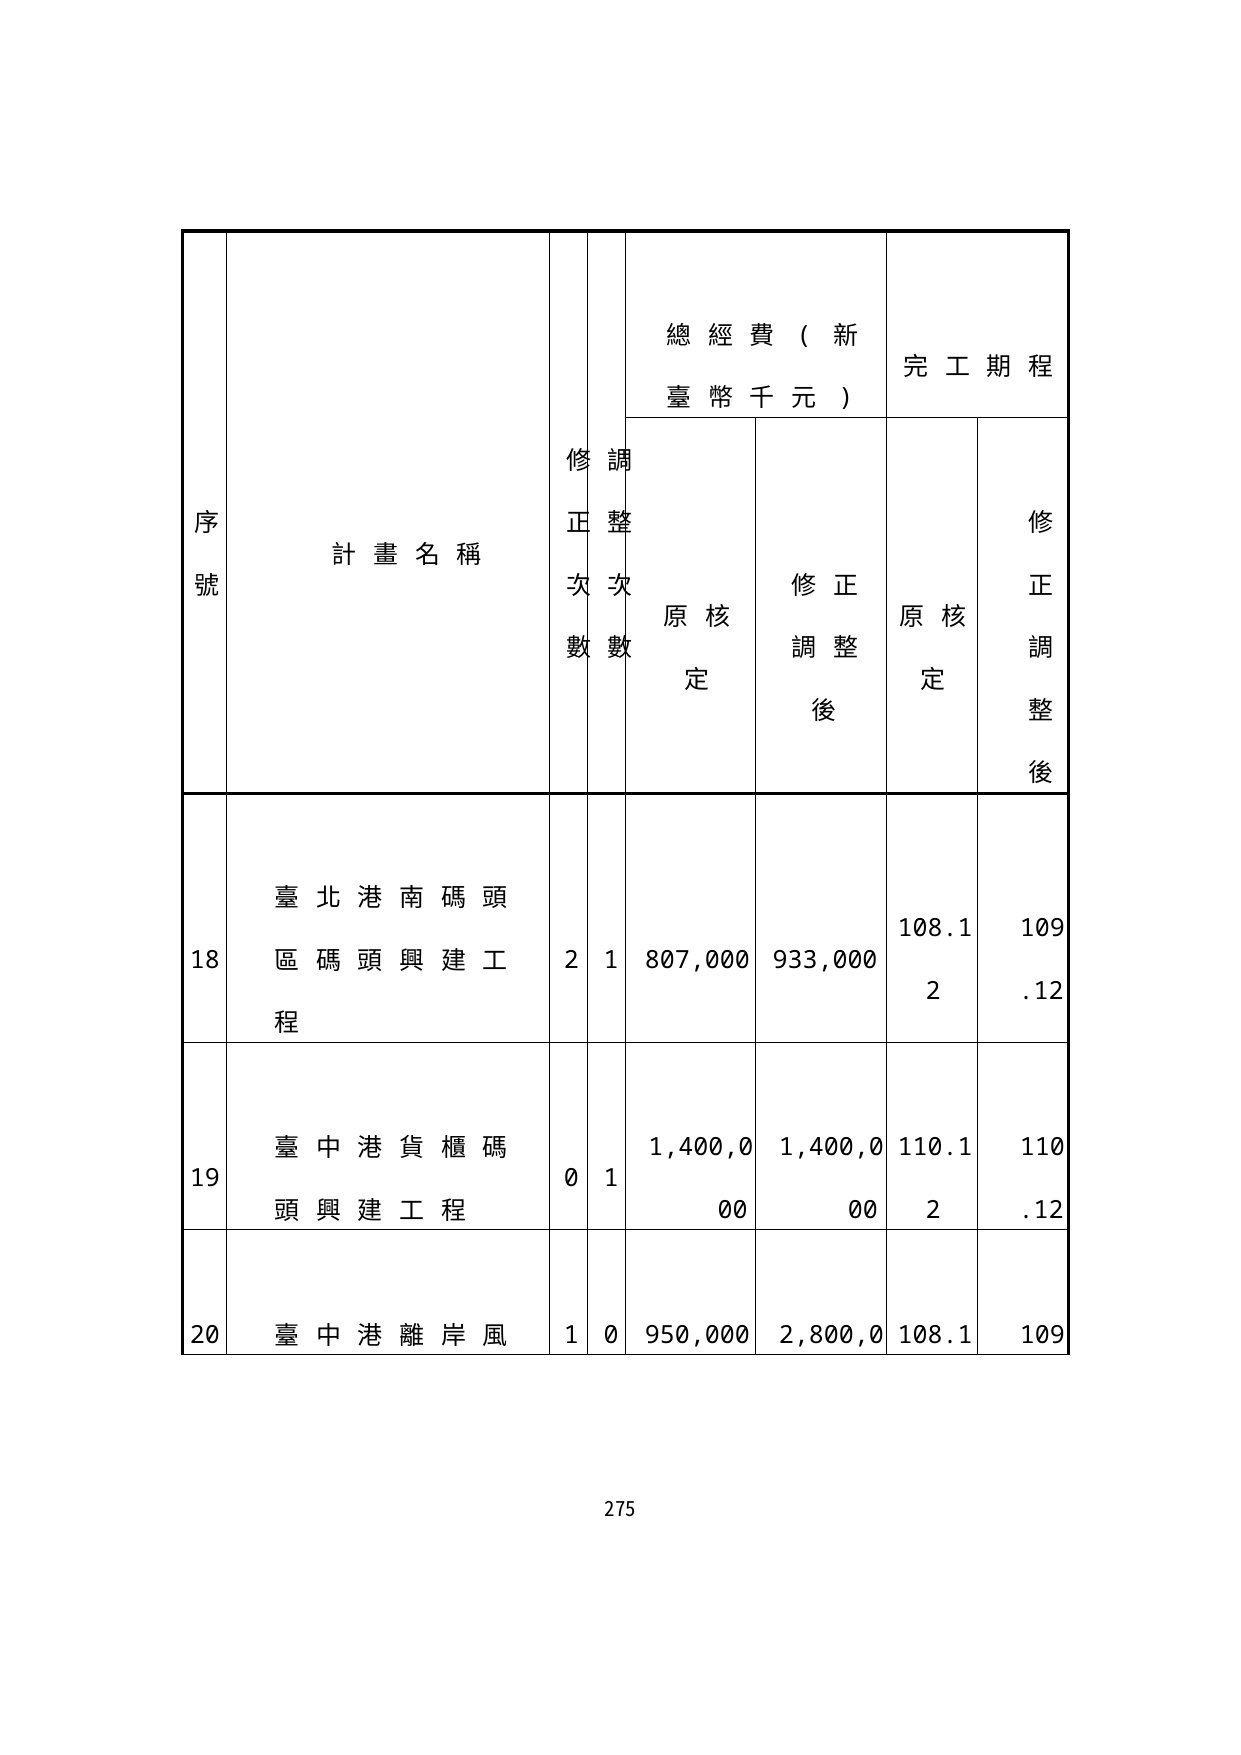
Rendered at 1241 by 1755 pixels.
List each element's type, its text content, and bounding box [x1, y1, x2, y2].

table_header 序號 [184, 233, 226, 792]
table_cell 110.12 [887, 1043, 977, 1229]
table_cell 109.12 [978, 795, 1067, 1042]
table_cell 修正調整後 [756, 418, 886, 792]
table_cell 0 [588, 1230, 625, 1354]
table_cell 18 [184, 795, 226, 1042]
table_header 計畫名稱 [227, 233, 549, 792]
table_cell 臺北港南碼頭區碼頭興建工程 [227, 795, 549, 1042]
table_cell 原核定 [887, 418, 977, 792]
table_cell 修正調整後 [978, 418, 1067, 792]
table_cell 0 [550, 1043, 587, 1229]
table_header 調整次數 [588, 233, 625, 792]
table_cell 108.12 [887, 795, 977, 1042]
table_cell 1 [550, 1230, 587, 1354]
table_header 完工期程 [887, 233, 1067, 417]
table_cell 1 [588, 795, 625, 1042]
table_cell 1,400,000 [626, 1043, 755, 1229]
table_cell 933,000 [756, 795, 886, 1042]
table_header 修正次數 [550, 233, 587, 792]
table_header 總經費(新臺幣千元) [626, 233, 886, 417]
table_cell 19 [184, 1043, 226, 1229]
table_cell 臺中港離岸風 [227, 1230, 549, 1354]
table_cell 110.12 [978, 1043, 1067, 1229]
table_cell 109 [978, 1230, 1067, 1354]
table_cell 1,400,000 [756, 1043, 886, 1229]
table_cell 2,800,0 [756, 1230, 886, 1354]
table_cell 1 [588, 1043, 625, 1229]
table_cell 2 [550, 795, 587, 1042]
table_cell 807,000 [626, 795, 755, 1042]
table_cell 950,000 [626, 1230, 755, 1354]
table_cell 臺中港貨櫃碼頭興建工程 [227, 1043, 549, 1229]
table_cell 108.1 [887, 1230, 977, 1354]
table_cell 20 [184, 1230, 226, 1354]
table_cell 原核定 [626, 418, 755, 792]
